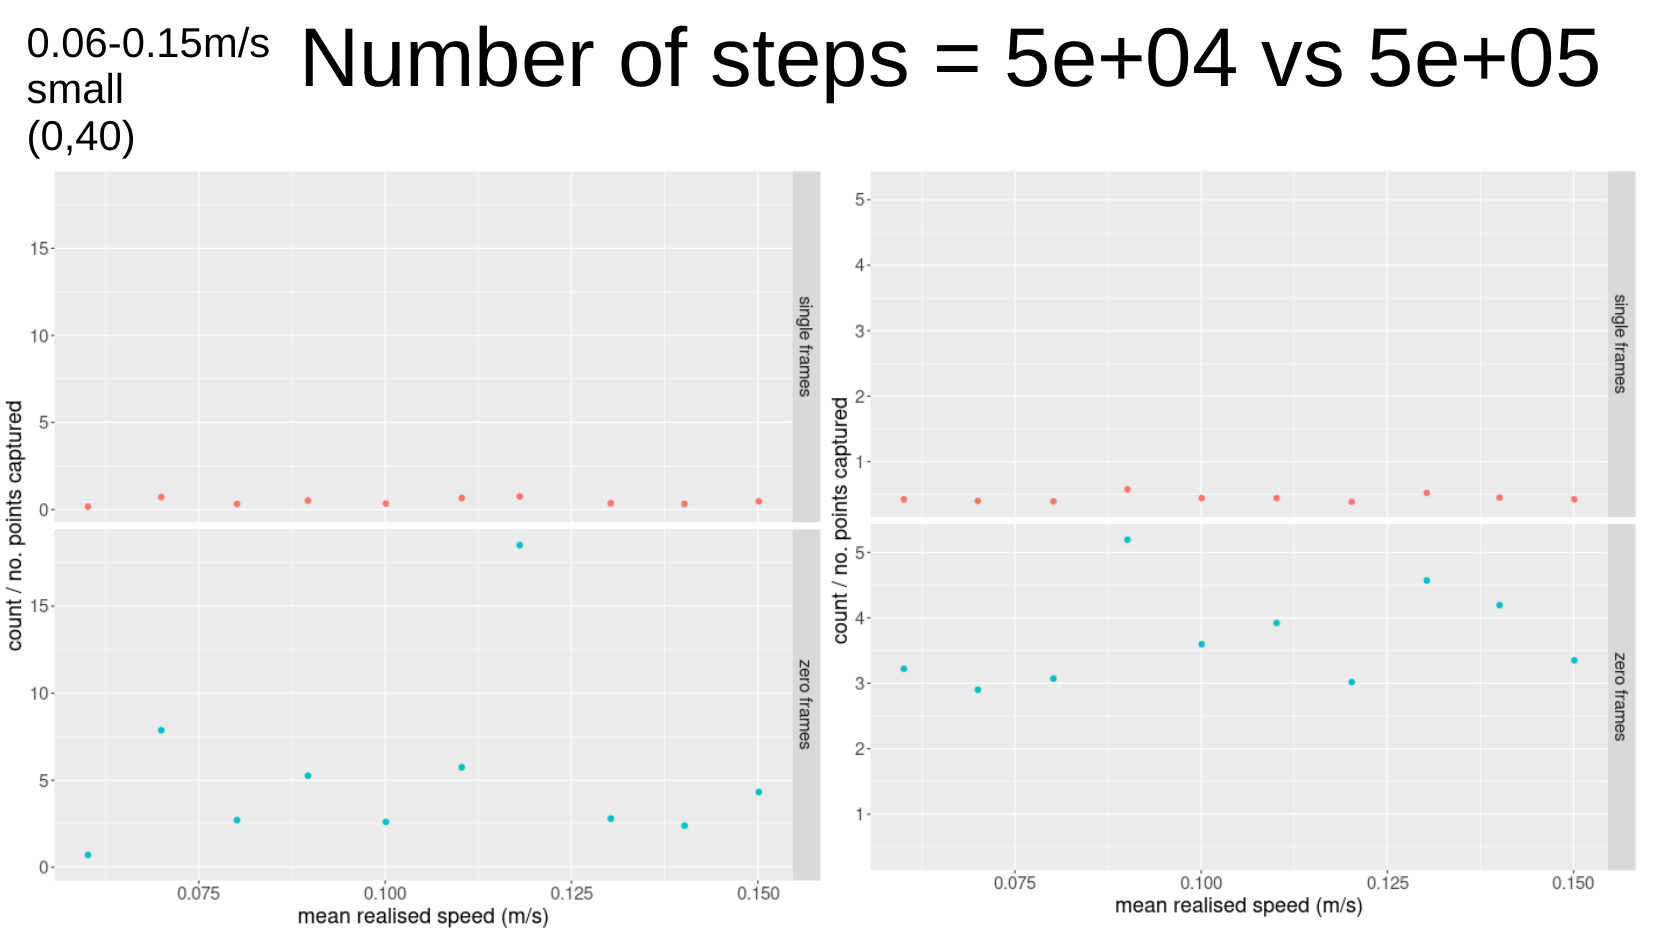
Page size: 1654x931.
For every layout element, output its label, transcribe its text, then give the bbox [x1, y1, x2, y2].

title Number of steps = 5e+04 vs 5e+05 [259, 0, 1642, 151]
text_box 0.06-0.15m/s small (0,40) [11, 11, 379, 165]
picture [0, 165, 1642, 931]
